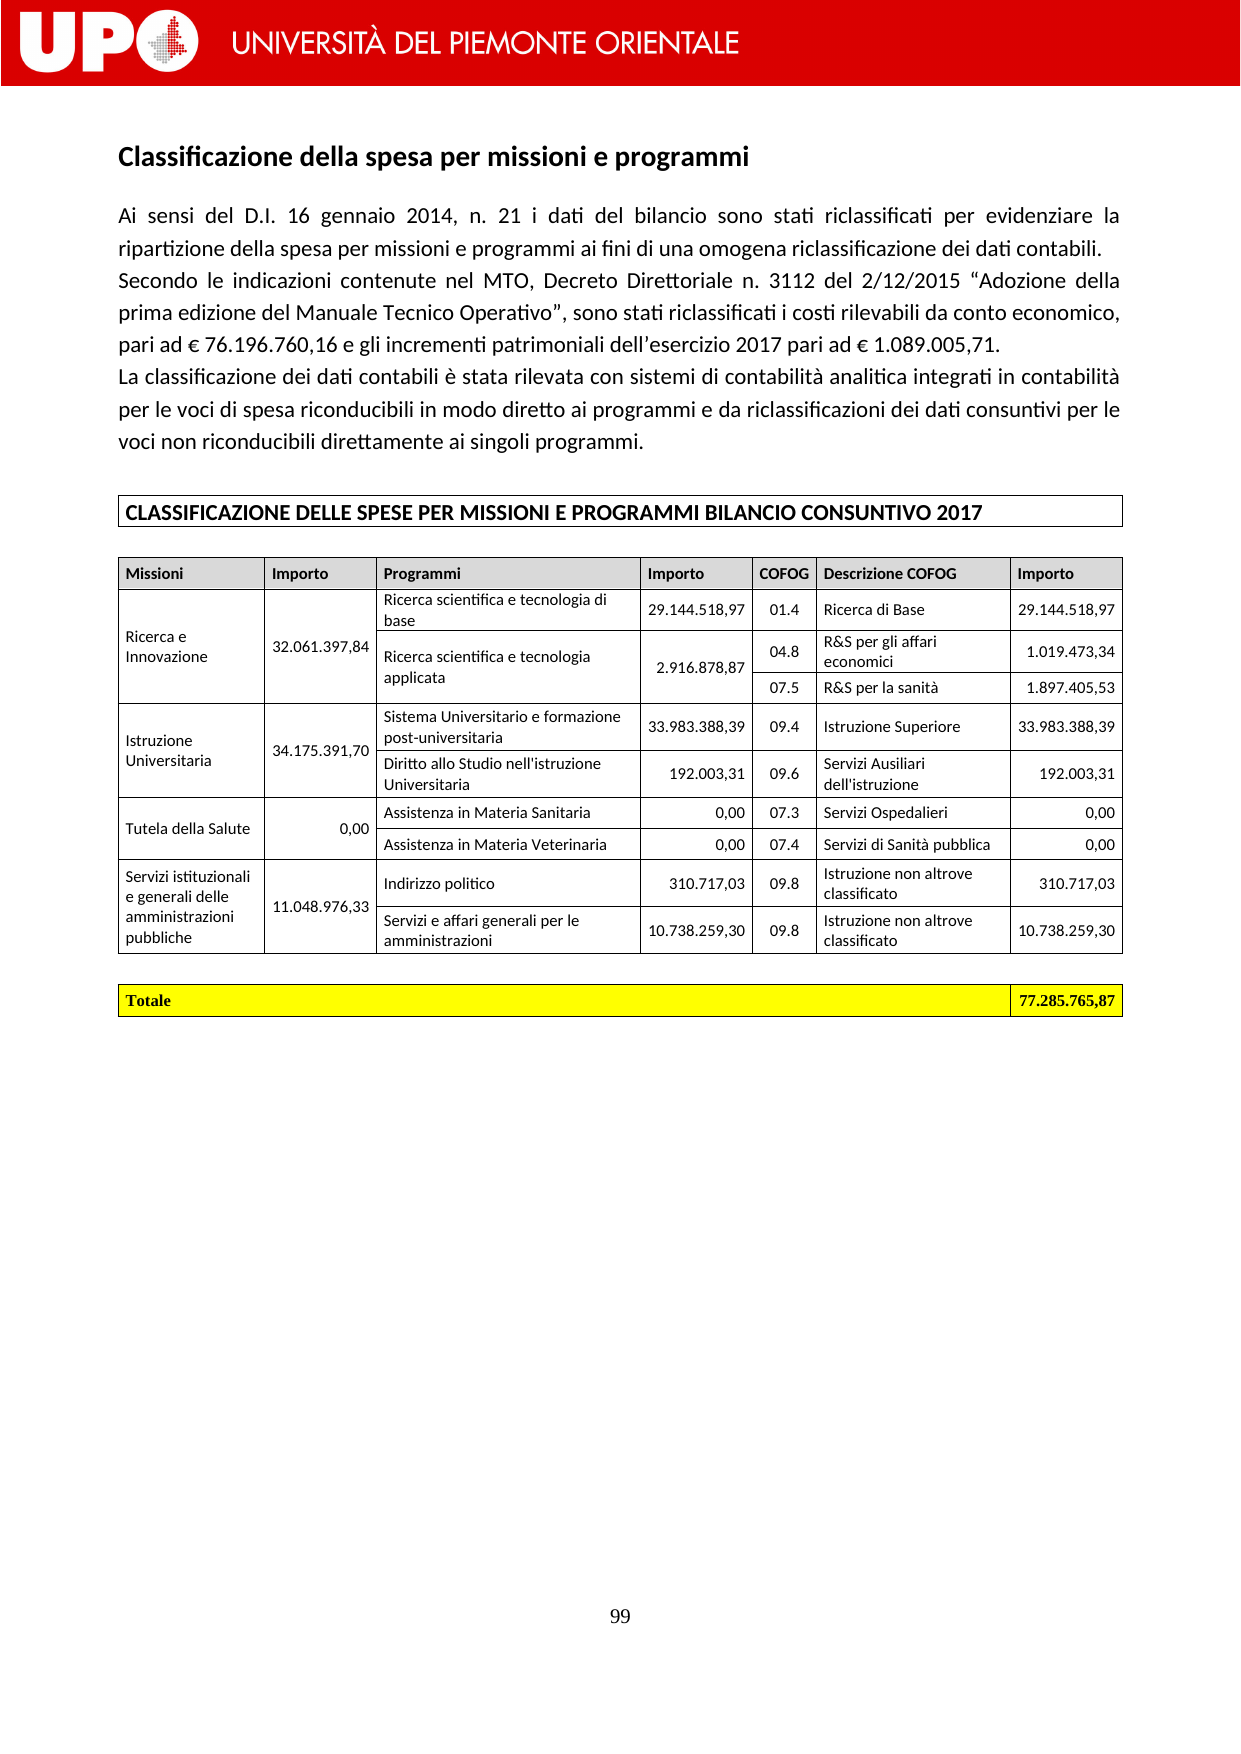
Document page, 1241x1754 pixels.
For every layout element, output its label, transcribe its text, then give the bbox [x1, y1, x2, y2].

table_cell 310.717,03 [1011, 860, 1122, 906]
table_cell 07.4 [753, 829, 816, 859]
table_cell Assistenza in Materia Veterinaria [377, 829, 640, 859]
table_cell Servizi Ausiliari dell'istruzione [817, 751, 1010, 797]
table_cell Importo [1011, 558, 1122, 588]
table_cell Assistenza in Materia Sanitaria [377, 798, 640, 828]
table_cell [265, 527, 376, 557]
text Ai sensi del D.I. 16 gennaio 2014, n. 21 i dati del bilancio sono stati riclassificati per evidenziare la ripartizione della spesa per missioni e programmi ai fini di una omogena riclassificazione dei dati contabili. [118, 202, 1122, 262]
table_cell 07.5 [753, 673, 816, 703]
table_cell 10.738.259,30 [641, 907, 752, 953]
table_cell Ricerca e Innovazione [119, 590, 264, 703]
table_cell 33.983.388,39 [641, 704, 752, 750]
table_cell [752, 527, 816, 557]
table_cell 77.285.765,87 [1011, 985, 1122, 1016]
table_cell Servizi di Sanità pubblica [817, 829, 1010, 859]
table_cell Ricerca scientifica e tecnologia di base [377, 590, 640, 630]
table_cell [816, 527, 1010, 557]
table_cell Servizi istituzionali e generali delle amministrazioni pubbliche [119, 860, 264, 953]
table_cell 0,00 [1011, 798, 1122, 828]
table_cell [118, 954, 264, 984]
table_cell [376, 954, 640, 984]
table_cell Importo [641, 558, 752, 588]
table_cell 09.6 [753, 751, 816, 797]
table_cell 10.738.259,30 [1011, 907, 1122, 953]
text Secondo le indicazioni contenute nel MTO, Decreto Direttoriale n. 3112 del 2/12/2015 “Adozione della prima edizione del Manuale Tecnico Operativo”, sono stati riclassificati i costi rilevabili da conto economico, pari ad € 76.196.760,16 e gli incrementi patrimoniali dell’esercizio 2017 pari ad € 1.089.005,71. [118, 266, 1122, 358]
table_cell 33.983.388,39 [1011, 704, 1122, 750]
table_cell R&S per gli affari economici [817, 631, 1010, 672]
table_cell 32.061.397,84 [265, 590, 376, 703]
table_cell 1.897.405,53 [1011, 673, 1122, 703]
table_cell Missioni [119, 558, 264, 588]
table_cell 0,00 [641, 829, 752, 859]
table_cell 0,00 [641, 798, 752, 828]
table_cell Programmi [377, 558, 640, 588]
table_cell 09.8 [753, 860, 816, 906]
table_cell Ricerca scientifica e tecnologia applicata [377, 631, 640, 703]
table_cell Diritto allo Studio nell'istruzione Universitaria [377, 751, 640, 797]
table_cell 29.144.518,97 [1011, 590, 1122, 630]
table_cell [640, 954, 752, 984]
table_cell 310.717,03 [641, 860, 752, 906]
table_cell 0,00 [265, 798, 376, 859]
table_cell 11.048.976,33 [265, 860, 376, 953]
table_cell 34.175.391,70 [265, 704, 376, 797]
table_cell Servizi e affari generali per le amministrazioni [377, 907, 640, 953]
table_cell Importo [265, 558, 376, 588]
table_cell 1.019.473,34 [1011, 631, 1122, 672]
table_cell 29.144.518,97 [641, 590, 752, 630]
table_cell [1010, 954, 1122, 984]
table_cell 0,00 [1011, 829, 1122, 859]
subtitle Classificazione della spesa per missioni e programmi [118, 138, 1122, 173]
table_cell 04.8 [753, 631, 816, 672]
table_cell [640, 527, 752, 557]
table_cell [1010, 527, 1122, 557]
table_cell Istruzione Universitaria [119, 704, 264, 797]
table_cell [752, 954, 816, 984]
table_cell Indirizzo politico [377, 860, 640, 906]
table_cell [376, 527, 640, 557]
table_header CLASSIFICAZIONE DELLE SPESE PER MISSIONI E PROGRAMMI BILANCIO CONSUNTIVO 2017 [119, 496, 1122, 526]
table_cell R&S per la sanità [817, 673, 1010, 703]
table_cell Sistema Universitario e formazione post-universitaria [377, 704, 640, 750]
table_cell [265, 954, 376, 984]
table_cell Ricerca di Base [817, 590, 1010, 630]
text La classificazione dei dati contabili è stata rilevata con sistemi di contabilità analitica integrati in contabilità per le voci di spesa riconducibili in modo diretto ai programmi e da riclassificazioni dei dati consuntivi per le voci non riconducibili direttamente ai singoli programmi. [118, 362, 1122, 455]
table_cell 07.3 [753, 798, 816, 828]
table_cell [118, 527, 264, 557]
table_cell Servizi Ospedalieri [817, 798, 1010, 828]
table_cell Istruzione non altrove classificato [817, 907, 1010, 953]
table_cell Tutela della Salute [119, 798, 264, 859]
table_cell 01.4 [753, 590, 816, 630]
table_cell Istruzione Superiore [817, 704, 1010, 750]
table_cell 09.8 [753, 907, 816, 953]
table_cell 2.916.878,87 [641, 631, 752, 703]
table_cell [816, 954, 1010, 984]
table_cell Descrizione COFOG [817, 558, 1010, 588]
table_cell 192.003,31 [1011, 751, 1122, 797]
table_cell Istruzione non altrove classificato [817, 860, 1010, 906]
table_cell COFOG [753, 558, 816, 588]
table_cell 09.4 [753, 704, 816, 750]
table_cell 192.003,31 [641, 751, 752, 797]
table_cell Totale [119, 985, 1010, 1016]
